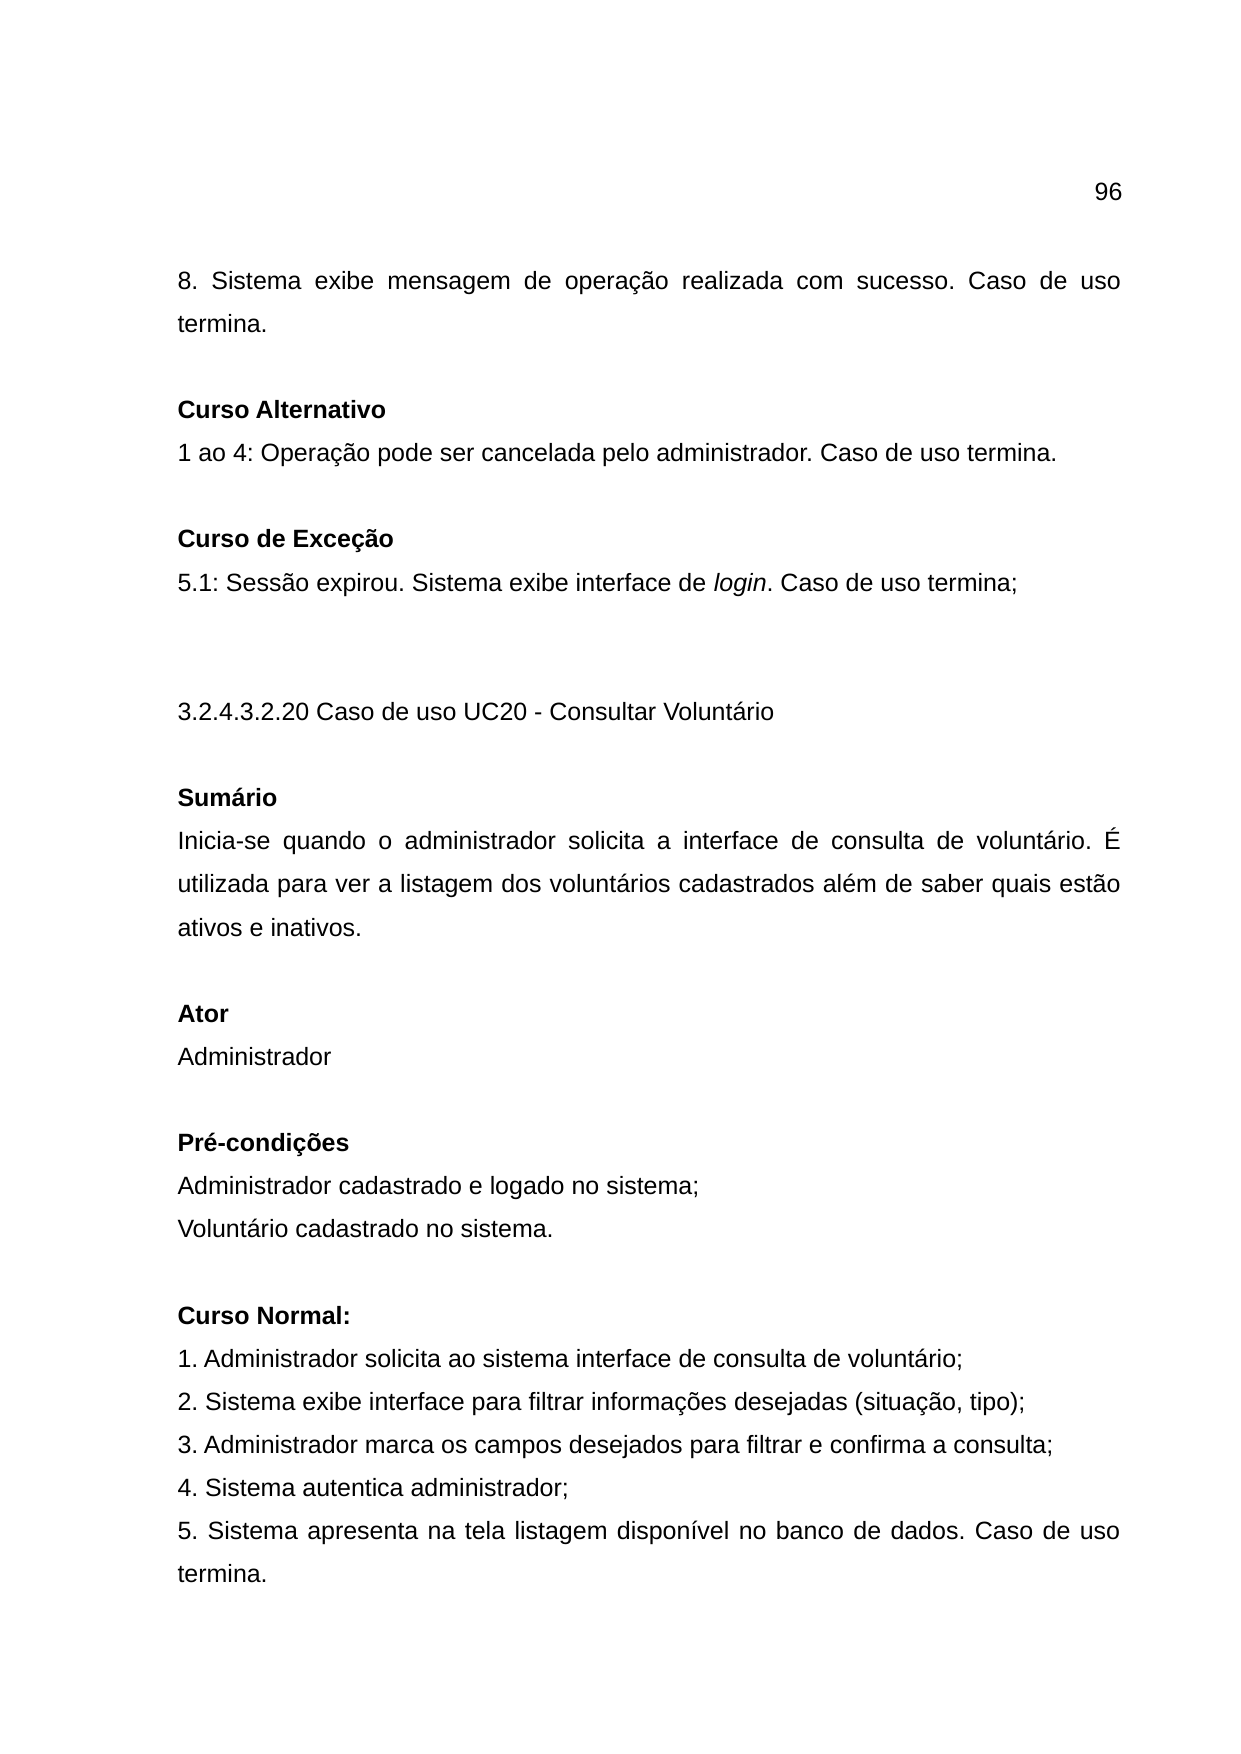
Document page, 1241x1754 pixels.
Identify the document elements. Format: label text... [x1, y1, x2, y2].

text 1. Administrador solicita ao sistema interface de consulta de voluntário; [177, 1344, 1122, 1373]
text 8. Sistema exibe mensagem de operação realizada com sucesso. Caso de uso termina. [177, 266, 1122, 338]
text 3.2.4.3.2.20 Caso de uso UC20 - Consultar Voluntário [177, 697, 1122, 726]
text 3. Administrador marca os campos desejados para filtrar e confirma a consulta; [177, 1430, 1122, 1459]
text Curso de Exceção [177, 524, 1122, 553]
text 5.1: Sessão expirou. Sistema exibe interface de login. Caso de uso termina; [177, 568, 1122, 596]
text Ator [177, 999, 1122, 1028]
text Sumário [177, 783, 1122, 812]
text Administrador [177, 1042, 1122, 1071]
text 2. Sistema exibe interface para filtrar informações desejadas (situação, tipo); [177, 1387, 1122, 1416]
text Pré-condições [177, 1128, 1122, 1157]
text Inicia-se quando o administrador solicita a interface de consulta de voluntário. É utilizada para ver a listagem dos voluntários cadastrados além de saber quais estão ativos e inativos. [177, 826, 1122, 941]
text 4. Sistema autentica administrador; [177, 1473, 1122, 1502]
text Voluntário cadastrado no sistema. [177, 1214, 1122, 1243]
text 5. Sistema apresenta na tela listagem disponível no banco de dados. Caso de uso termina. [177, 1516, 1122, 1588]
text Administrador cadastrado e logado no sistema; [177, 1171, 1122, 1200]
text Curso Alternativo [177, 395, 1122, 424]
text Curso Normal: [177, 1301, 1122, 1329]
text 1 ao 4: Operação pode ser cancelada pelo administrador. Caso de uso termina. [177, 438, 1122, 467]
